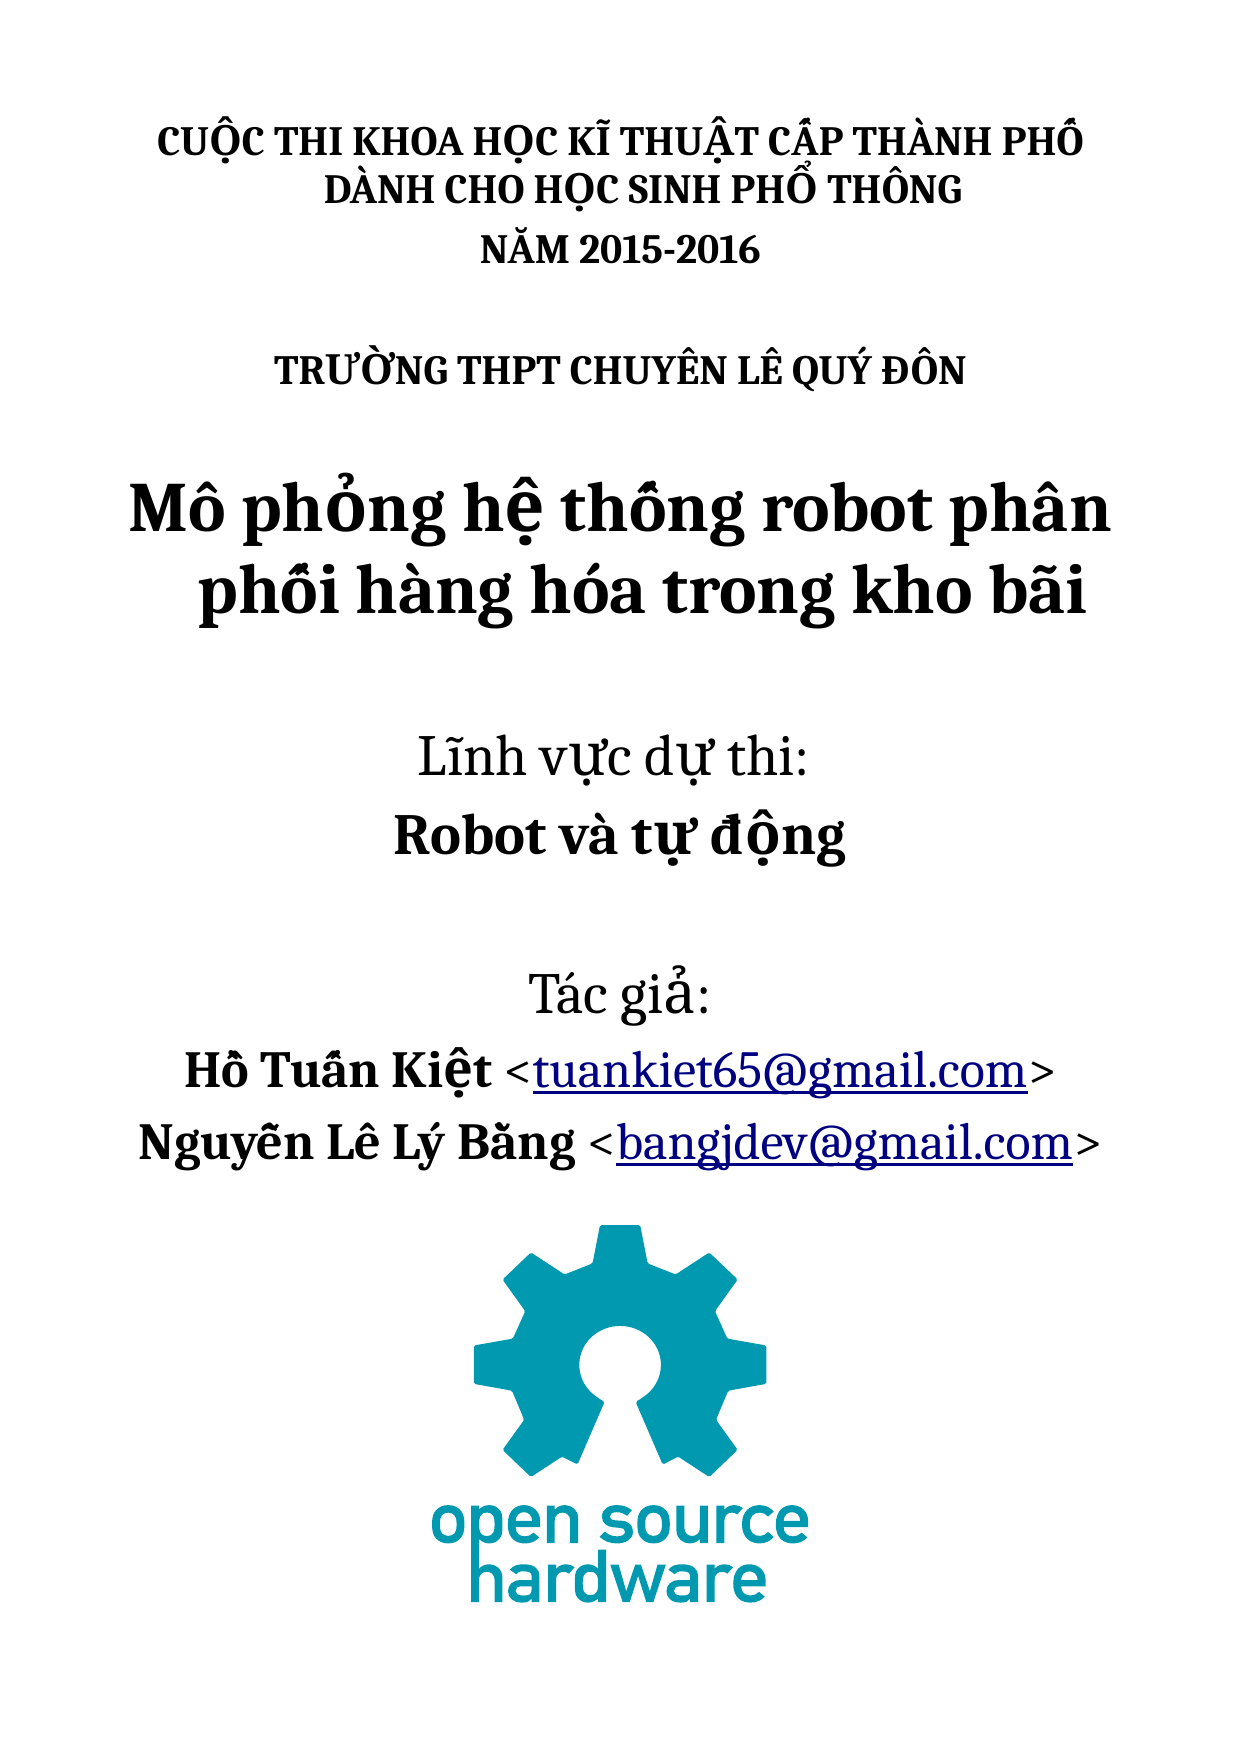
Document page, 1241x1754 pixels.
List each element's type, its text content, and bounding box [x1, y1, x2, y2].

text Robot và tự động [118, 802, 1122, 869]
text TRƯỜNG THPT CHUYÊN LÊ QUÝ ĐÔN [118, 347, 1122, 395]
subtitle NĂM 2015-2016 [118, 226, 1122, 274]
subtitle Mô phỏng hệ thống robot phân phối hàng hóa trong kho bãi [118, 468, 1122, 631]
text Hồ Tuấn Kiệt <tuankiet65@gmail.com> [118, 1041, 1122, 1101]
text Nguyễn Lê Lý Bằng <bangjdev@gmail.com> [118, 1113, 1122, 1173]
text Lĩnh vực dự thi: [118, 723, 1122, 790]
text Tác giả: [118, 961, 1122, 1028]
subtitle CUỘC THI KHOA HỌC KĨ THUẬT CẤP THÀNH PHỐ DÀNH CHO HỌC SINH PHỔ THÔNG [118, 118, 1122, 214]
